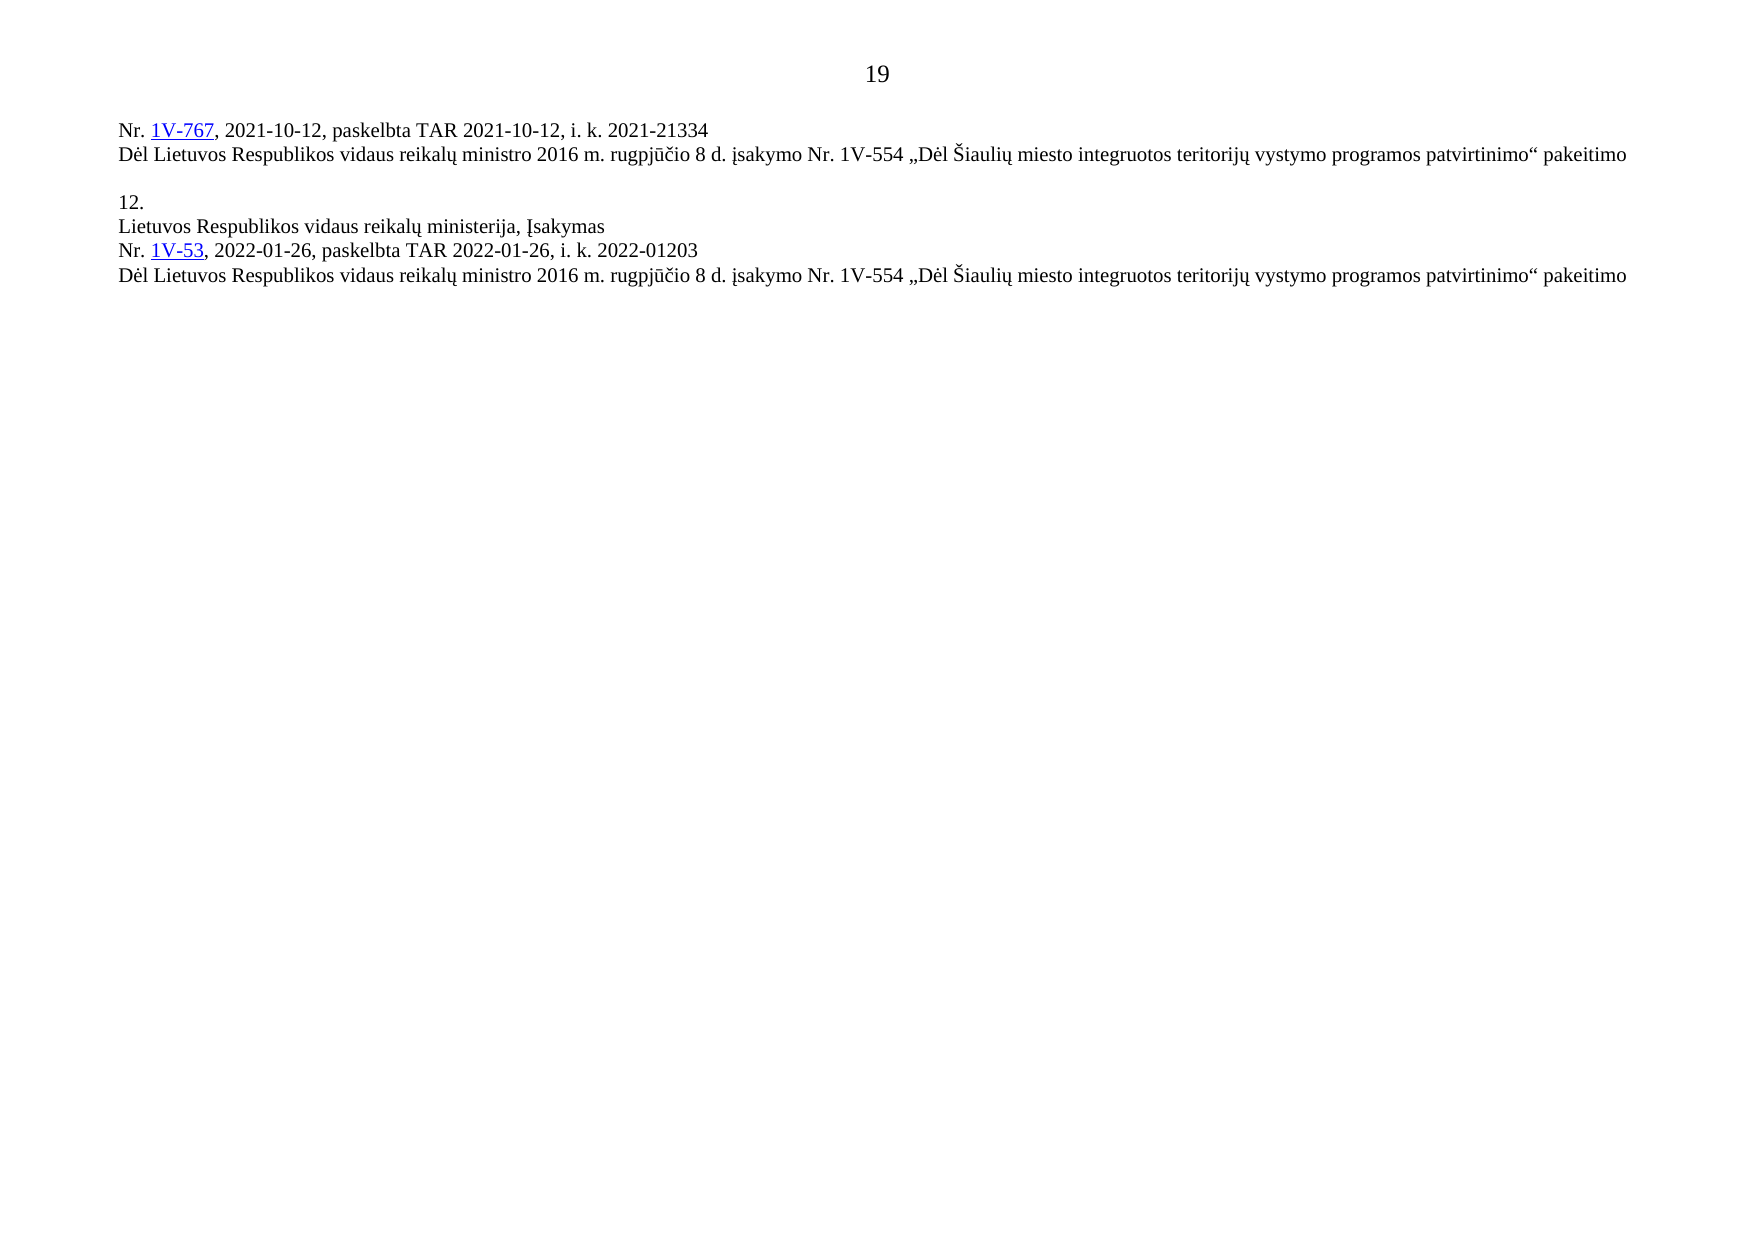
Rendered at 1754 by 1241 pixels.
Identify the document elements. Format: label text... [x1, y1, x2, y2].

text Dėl Lietuvos Respublikos vidaus reikalų ministro 2016 m. rugpjūčio 8 d. įsakymo Nr. 1V-554 „Dėl Šiaulių miesto integruotos teritorijų vystymo programos patvirtinimo“ pakeitimo [118, 142, 1636, 166]
text Nr. 1V-53, 2022-01-26, paskelbta TAR 2022-01-26, i. k. 2022-01203 [118, 238, 1636, 262]
text Nr. 1V-767, 2021-10-12, paskelbta TAR 2021-10-12, i. k. 2021-21334 [118, 118, 1636, 142]
text Lietuvos Respublikos vidaus reikalų ministerija, Įsakymas [118, 214, 1636, 238]
text 12. [118, 190, 1636, 214]
text Dėl Lietuvos Respublikos vidaus reikalų ministro 2016 m. rugpjūčio 8 d. įsakymo Nr. 1V-554 „Dėl Šiaulių miesto integruotos teritorijų vystymo programos patvirtinimo“ pakeitimo [118, 262, 1636, 287]
